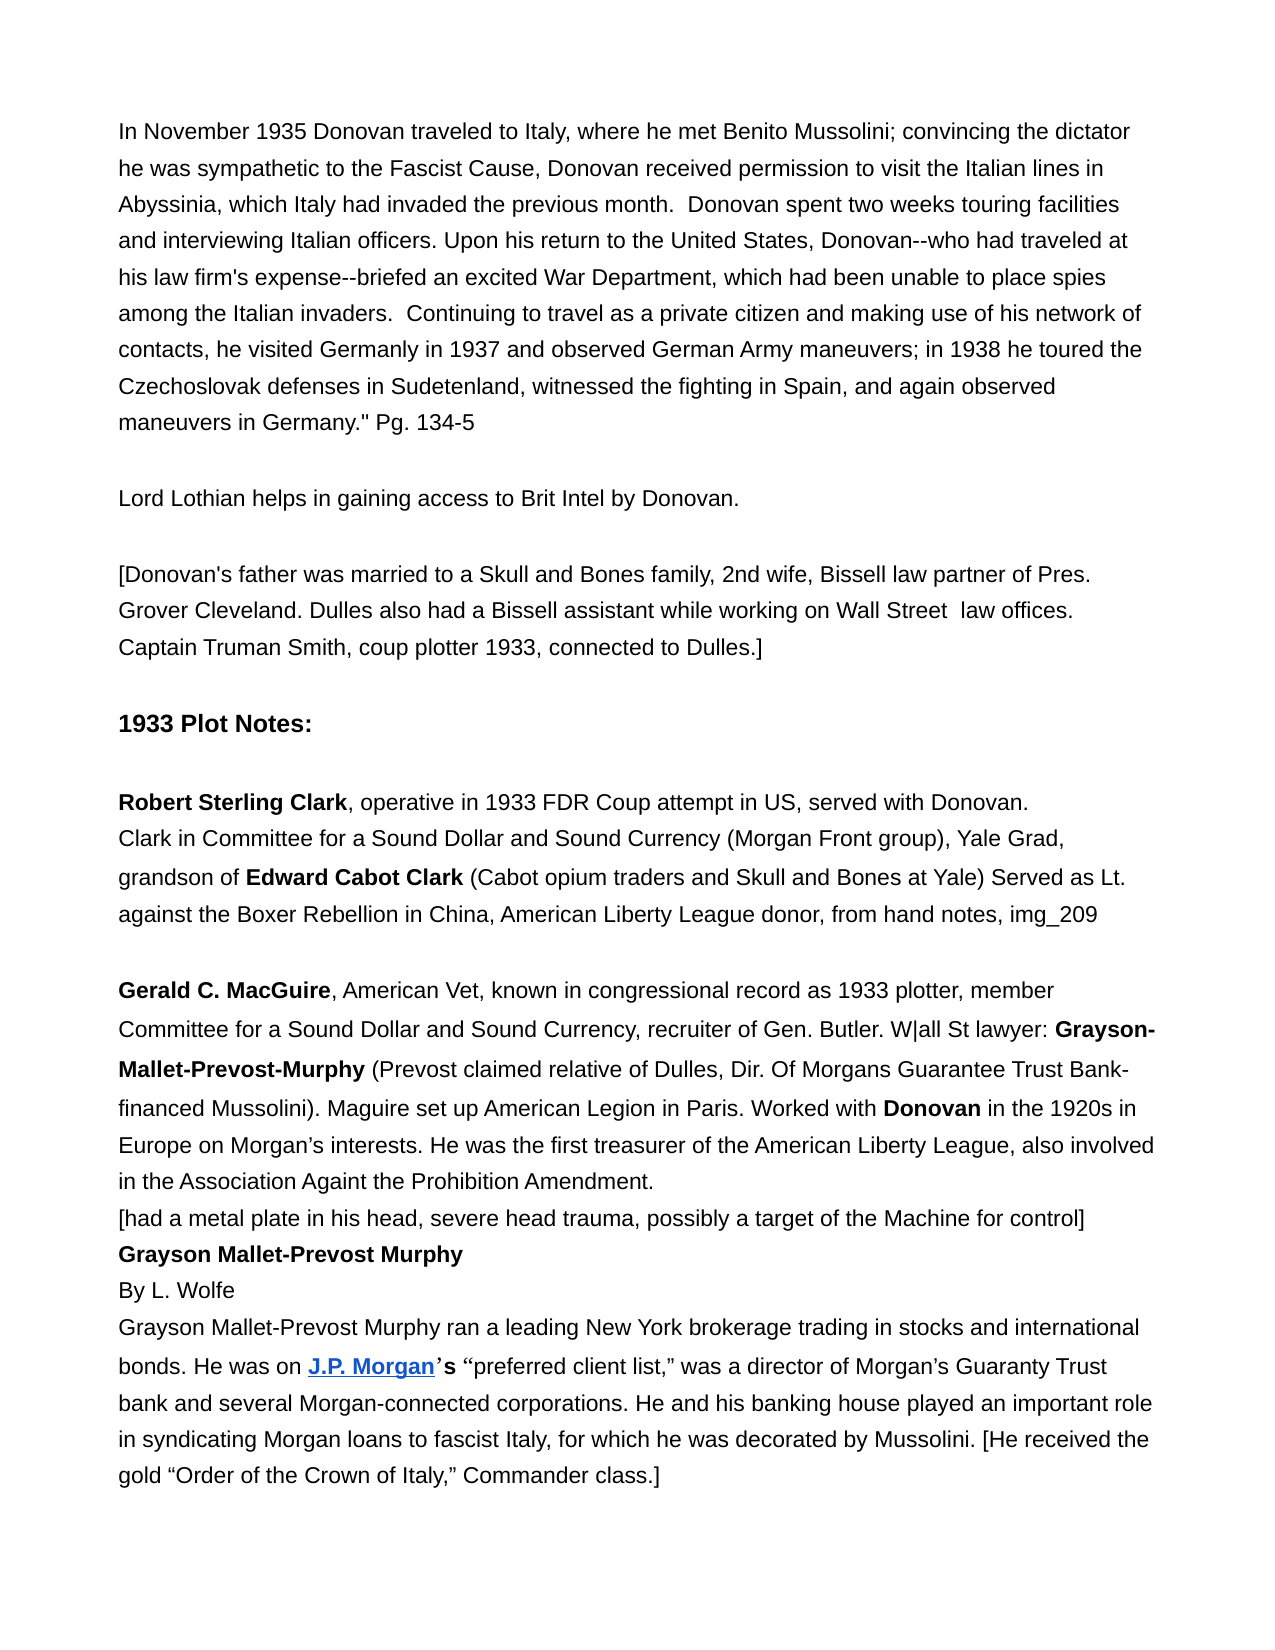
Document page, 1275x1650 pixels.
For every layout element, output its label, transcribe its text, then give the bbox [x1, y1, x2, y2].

text Robert Sterling Clark, operative in 1933 FDR Coup attempt in US, served with Donovan. [118, 789, 1157, 815]
text 1933 Plot Notes: [118, 709, 1157, 738]
text Grayson Mallet-Prevost Murphy [118, 1241, 1157, 1267]
text Lord Lothian helps in gaining access to Brit Intel by Donovan. [118, 485, 1157, 511]
text Clark in Committee for a Sound Dollar and Sound Currency (Morgan Front group), Yale Grad, grandson of Edward Cabot Clark (Cabot opium traders and Skull and Bones at Yale) Served as Lt. against the Boxer Rebellion in China, American Liberty League donor, from hand notes, img_209 [118, 825, 1157, 927]
text By L. Wolfe [118, 1277, 1157, 1304]
text In November 1935 Donovan traveled to Italy, where he met Benito Mussolini; convincing the dictator he was sympathetic to the Fascist Cause, Donovan received permission to visit the Italian lines in Abyssinia, which Italy had invaded the previous month. Donovan spent two weeks touring facilities and interviewing Italian officers. Upon his return to the United States, Donovan--who had traveled at his law firm's expense--briefed an excited War Department, which had been unable to place spies among the Italian invaders. Continuing to travel as a private citizen and making use of his network of contacts, he visited Germanly in 1937 and observed German Army maneuvers; in 1938 he toured the Czechoslovak defenses in Sudetenland, witnessed the fighting in Spain, and again observed maneuvers in Germany." Pg. 134-5 [118, 118, 1157, 435]
text [Donovan's father was married to a Skull and Bones family, 2nd wife, Bissell law partner of Pres. Grover Cleveland. Dulles also had a Bissell assistant while working on Wall Street law offices. Captain Truman Smith, coup plotter 1933, connected to Dulles.] [118, 561, 1157, 660]
text Grayson Mallet-Prevost Murphy ran a leading New York brokerage trading in stocks and international bonds. He was on J.P. Morgan’s “preferred client list,” was a director of Morgan’s Guaranty Trust bank and several Morgan-connected corporations. He and his banking house played an important role in syndicating Morgan loans to fascist Italy, for which he was decorated by Mussolini. [He received the gold “Order of the Crown of Italy,” Commander class.] [118, 1314, 1157, 1489]
text Gerald C. MacGuire, American Vet, known in congressional record as 1933 plotter, member Committee for a Sound Dollar and Sound Currency, recruiter of Gen. Butler. W|all St lawyer: Grayson-Mallet-Prevost-Murphy (Prevost claimed relative of Dulles, Dir. Of Morgans Guarantee Trust Bank- financed Mussolini). Maguire set up American Legion in Paris. Worked with Donovan in the 1920s in Europe on Morgan’s interests. He was the first treasurer of the American Liberty League, also involved in the Association Againt the Prohibition Amendment. [118, 977, 1157, 1195]
text [had a metal plate in his head, severe head trauma, possibly a target of the Machine for control] [118, 1205, 1157, 1231]
